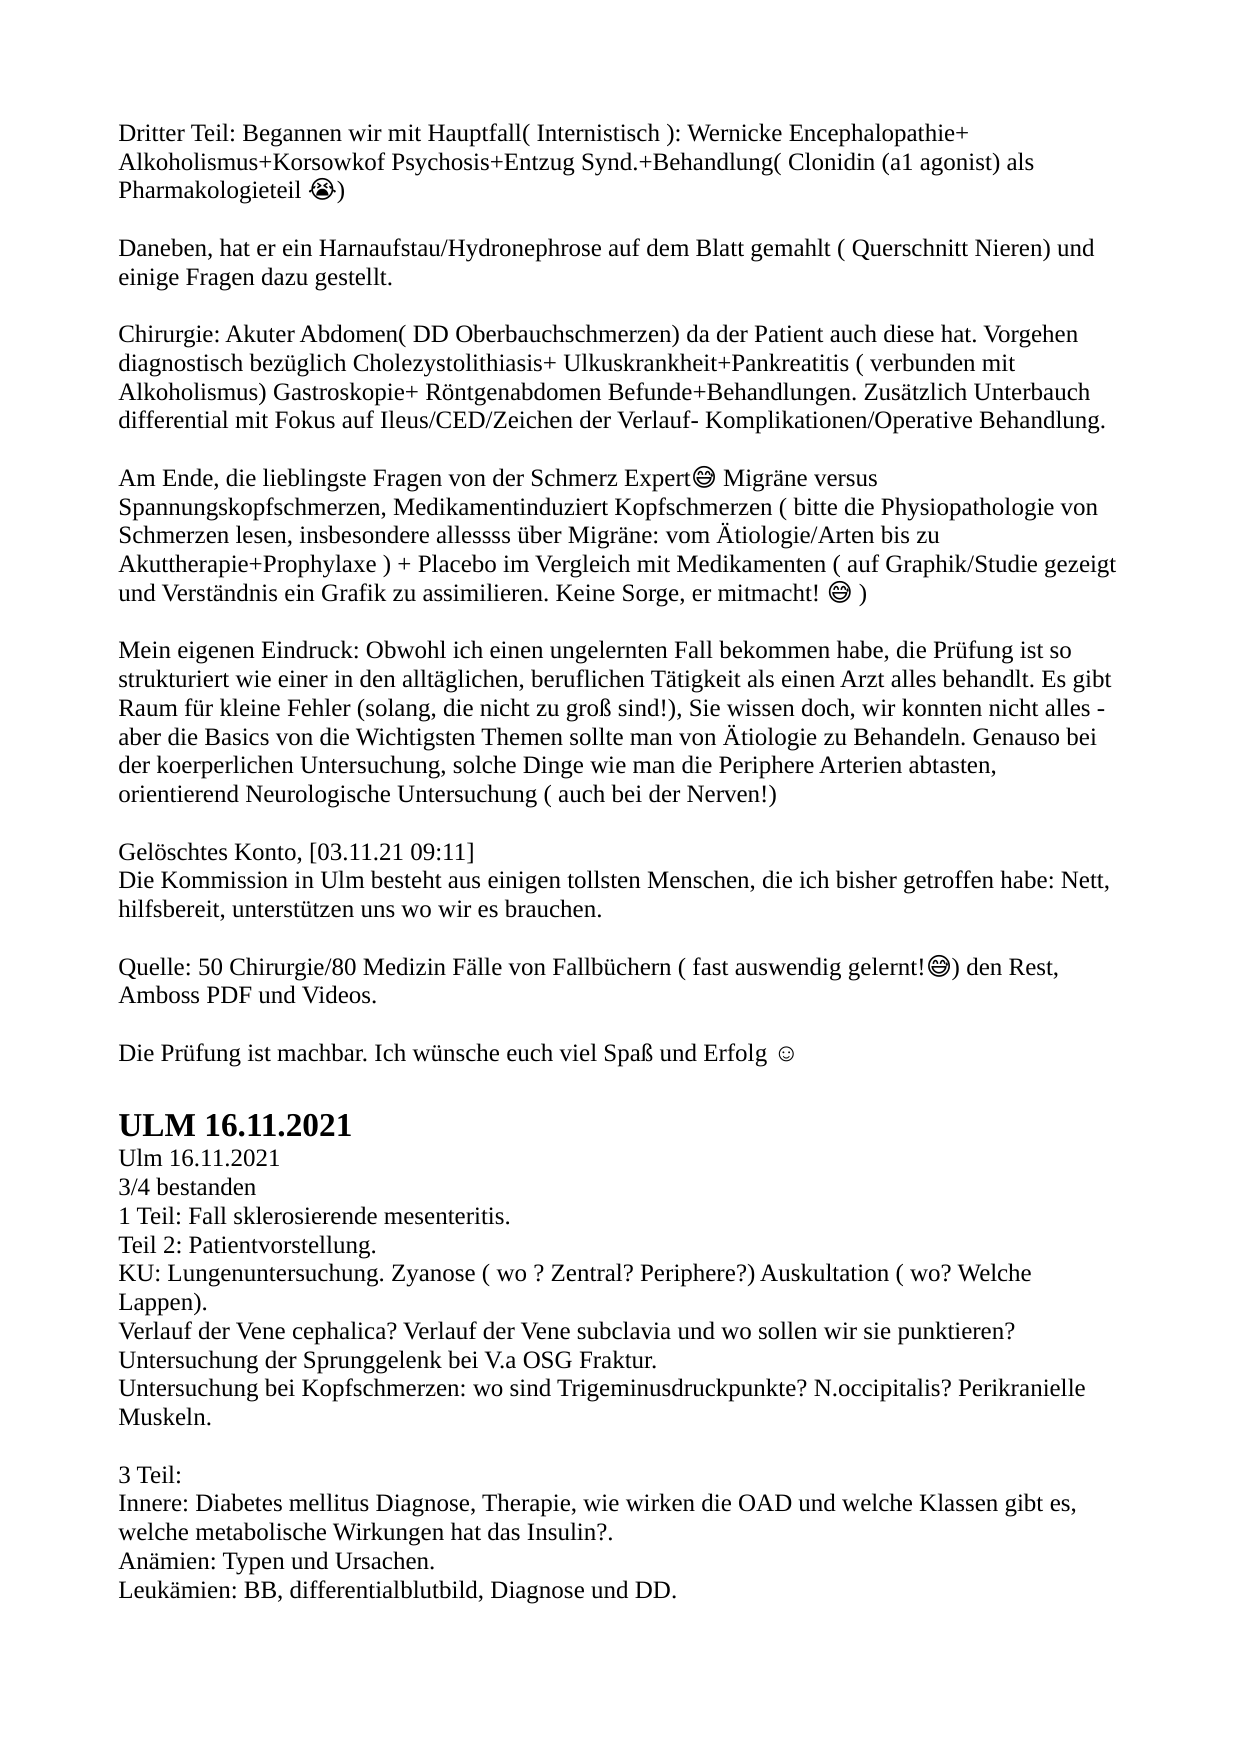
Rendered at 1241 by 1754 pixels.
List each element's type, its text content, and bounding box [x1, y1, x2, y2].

text KU: Lungenuntersuchung. Zyanose ( wo ? Zentral? Periphere?) Auskultation ( wo? Welche Lappen). [118, 1258, 1122, 1316]
text Ulm 16.11.2021 [118, 1143, 1122, 1172]
text Anämien: Typen und Ursachen. [118, 1546, 1122, 1575]
text Untersuchung bei Kopfschmerzen: wo sind Trigeminusdruckpunkte? N.occipitalis? Perikranielle Muskeln. [118, 1373, 1122, 1431]
text ULM 16.11.2021 [118, 1105, 1122, 1143]
text 3 Teil: [118, 1460, 1122, 1488]
text Innere: Diabetes mellitus Diagnose, Therapie, wie wirken die OAD und welche Klassen gibt es, welche metabolische Wirkungen hat das Insulin?. [118, 1488, 1122, 1546]
text Verlauf der Vene cephalica? Verlauf der Vene subclavia und wo sollen wir sie punktieren? [118, 1316, 1122, 1345]
text Dritter Teil: Begannen wir mit Hauptfall( Internistisch ): Wernicke Encephalopathie+ Alkoholismus+Korsowkof Psychosis+Entzug Synd.+Behandlung( Clonidin (a1 agonist) als Pharmakologieteil 😭) [118, 118, 1122, 204]
text Die Prüfung ist machbar. Ich wünsche euch viel Spaß und Erfolg ☺️ [118, 1038, 1122, 1067]
text Die Kommission in Ulm besteht aus einigen tollsten Menschen, die ich bisher getroffen habe: Nett, hilfsbereit, unterstützen uns wo wir es brauchen. [118, 866, 1122, 923]
text Untersuchung der Sprunggelenk bei V.a OSG Fraktur. [118, 1345, 1122, 1373]
text Teil 2: Patientvorstellung. [118, 1230, 1122, 1258]
text Chirurgie: Akuter Abdomen( DD Oberbauchschmerzen) da der Patient auch diese hat. Vorgehen diagnostisch bezüglich Cholezystolithiasis+ Ulkuskrankheit+Pankreatitis ( verbunden mit Alkoholismus) Gastroskopie+ Röntgenabdomen Befunde+Behandlungen. Zusätzlich Unterbauch differential mit Fokus auf Ileus/CED/Zeichen der Verlauf- Komplikationen/Operative Behandlung. [118, 319, 1122, 434]
text Gelöschtes Konto, [03.11.21 09:11] [118, 837, 1122, 866]
text 1 Teil: Fall sklerosierende mesenteritis. [118, 1201, 1122, 1230]
text Daneben, hat er ein Harnaufstau/Hydronephrose auf dem Blatt gemahlt ( Querschnitt Nieren) und einige Fragen dazu gestellt. [118, 233, 1122, 291]
text Leukämien: BB, differentialblutbild, Diagnose und DD. [118, 1575, 1122, 1603]
text Mein eigenen Eindruck: Obwohl ich einen ungelernten Fall bekommen habe, die Prüfung ist so strukturiert wie einer in den alltäglichen, beruflichen Tätigkeit als einen Arzt alles behandlt. Es gibt Raum für kleine Fehler (solang, die nicht zu groß sind!), Sie wissen doch, wir konnten nicht alles - aber die Basics von die Wichtigsten Themen sollte man von Ätiologie zu Behandeln. Genauso bei der koerperlichen Untersuchung, solche Dinge wie man die Periphere Arterien abtasten, orientierend Neurologische Untersuchung ( auch bei der Nerven!) [118, 636, 1122, 808]
text Quelle: 50 Chirurgie/80 Medizin Fälle von Fallbüchern ( fast auswendig gelernt!😅) den Rest, Amboss PDF und Videos. [118, 952, 1122, 1009]
text Am Ende, die lieblingste Fragen von der Schmerz Expert😅 Migräne versus Spannungskopfschmerzen, Medikamentinduziert Kopfschmerzen ( bitte die Physiopathologie von Schmerzen lesen, insbesondere allessss über Migräne: vom Ätiologie/Arten bis zu Akuttherapie+Prophylaxe ) + Placebo im Vergleich mit Medikamenten ( auf Graphik/Studie gezeigt und Verständnis ein Grafik zu assimilieren. Keine Sorge, er mitmacht! 😅 ) [118, 463, 1122, 607]
text 3/4 bestanden [118, 1172, 1122, 1201]
